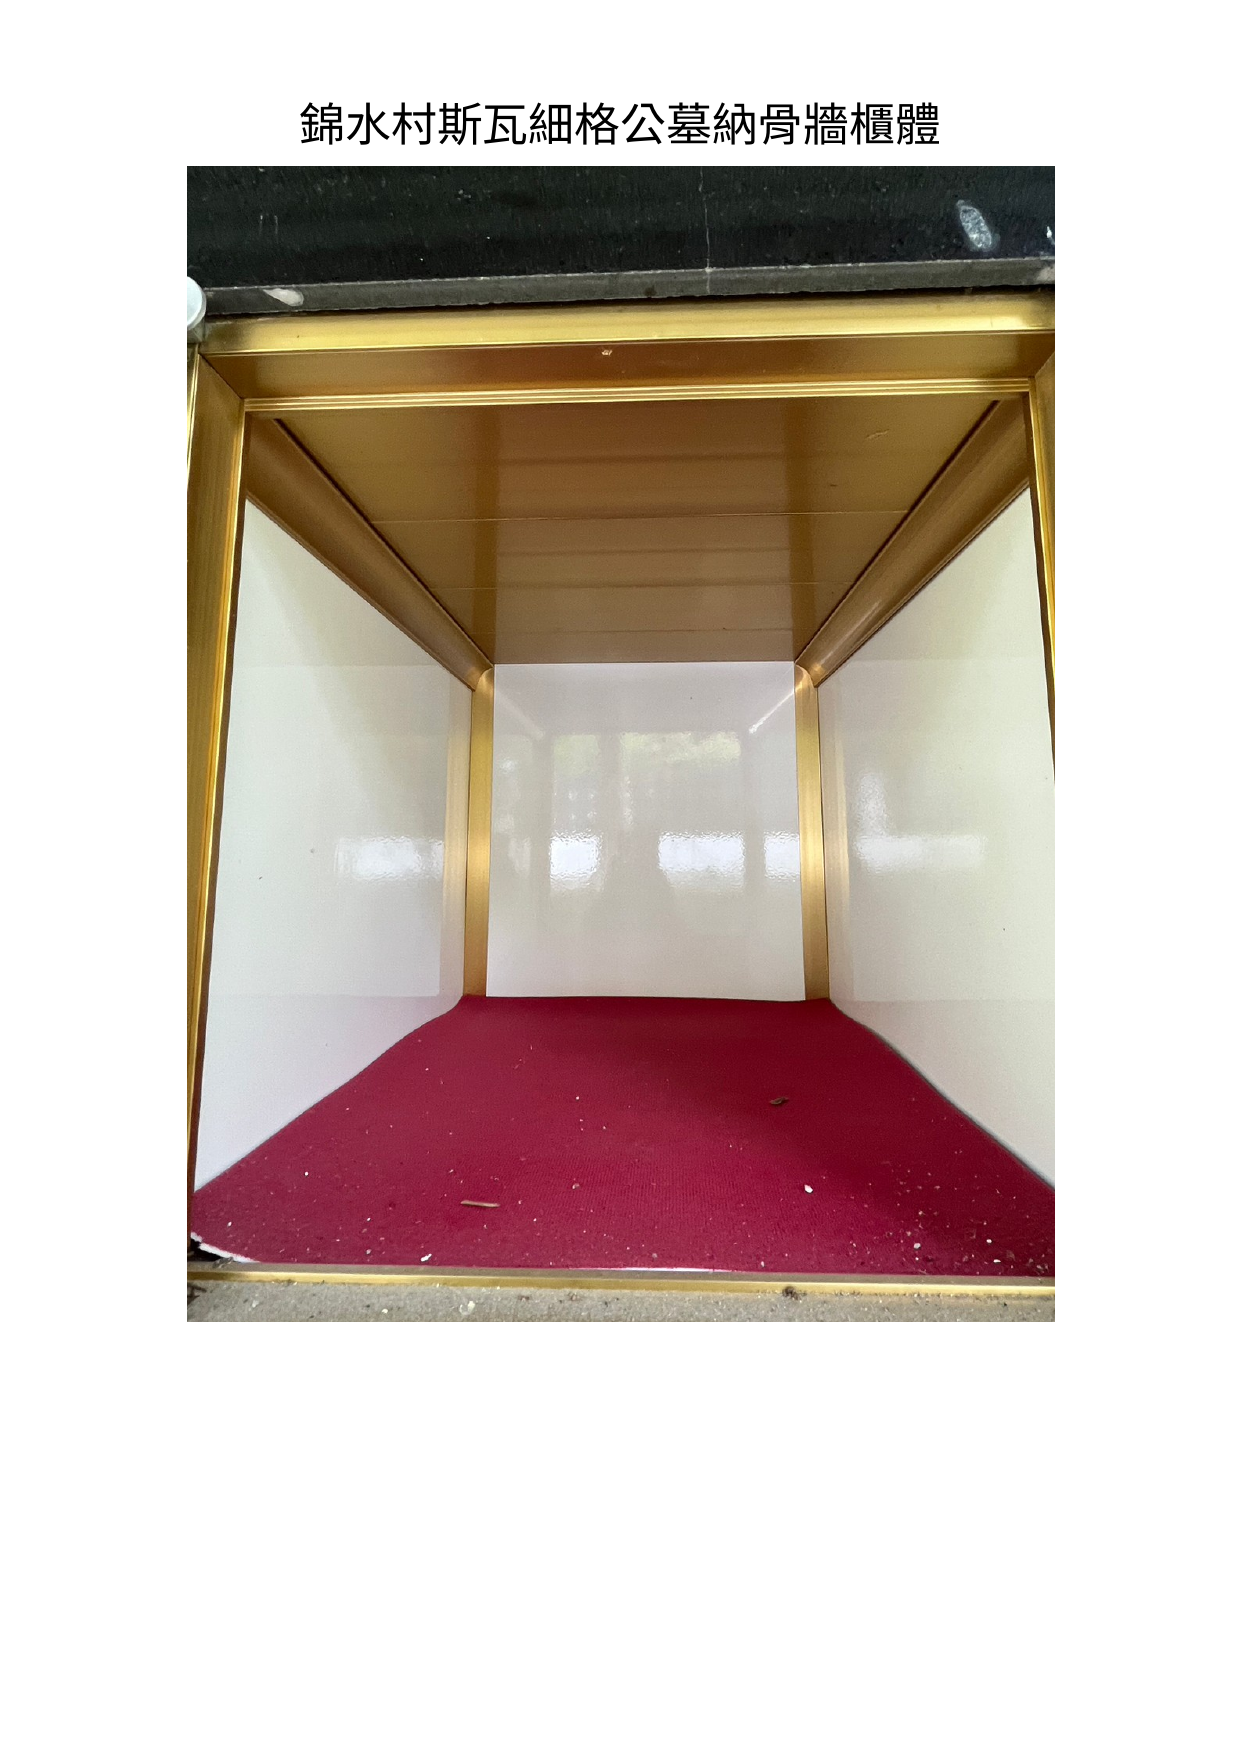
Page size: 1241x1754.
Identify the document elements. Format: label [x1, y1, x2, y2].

picture [187, 166, 1055, 1322]
